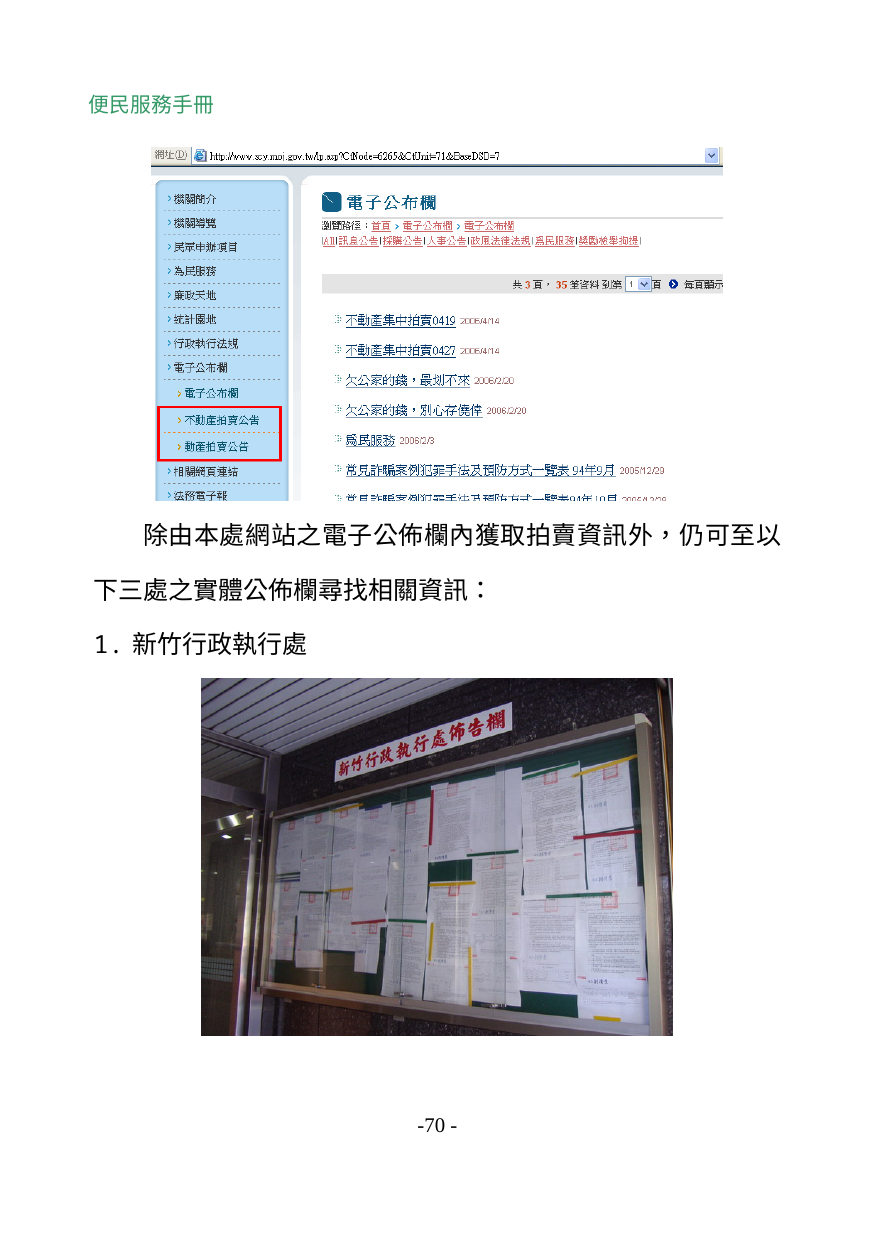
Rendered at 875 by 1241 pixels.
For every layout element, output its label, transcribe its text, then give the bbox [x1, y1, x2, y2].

text 除由本處網站之電子公佈欄內獲取拍賣資訊外，仍可至以下三處之實體公佈欄尋找相關資訊： [93, 516, 781, 606]
list 新竹行政執行處 [93, 624, 781, 661]
